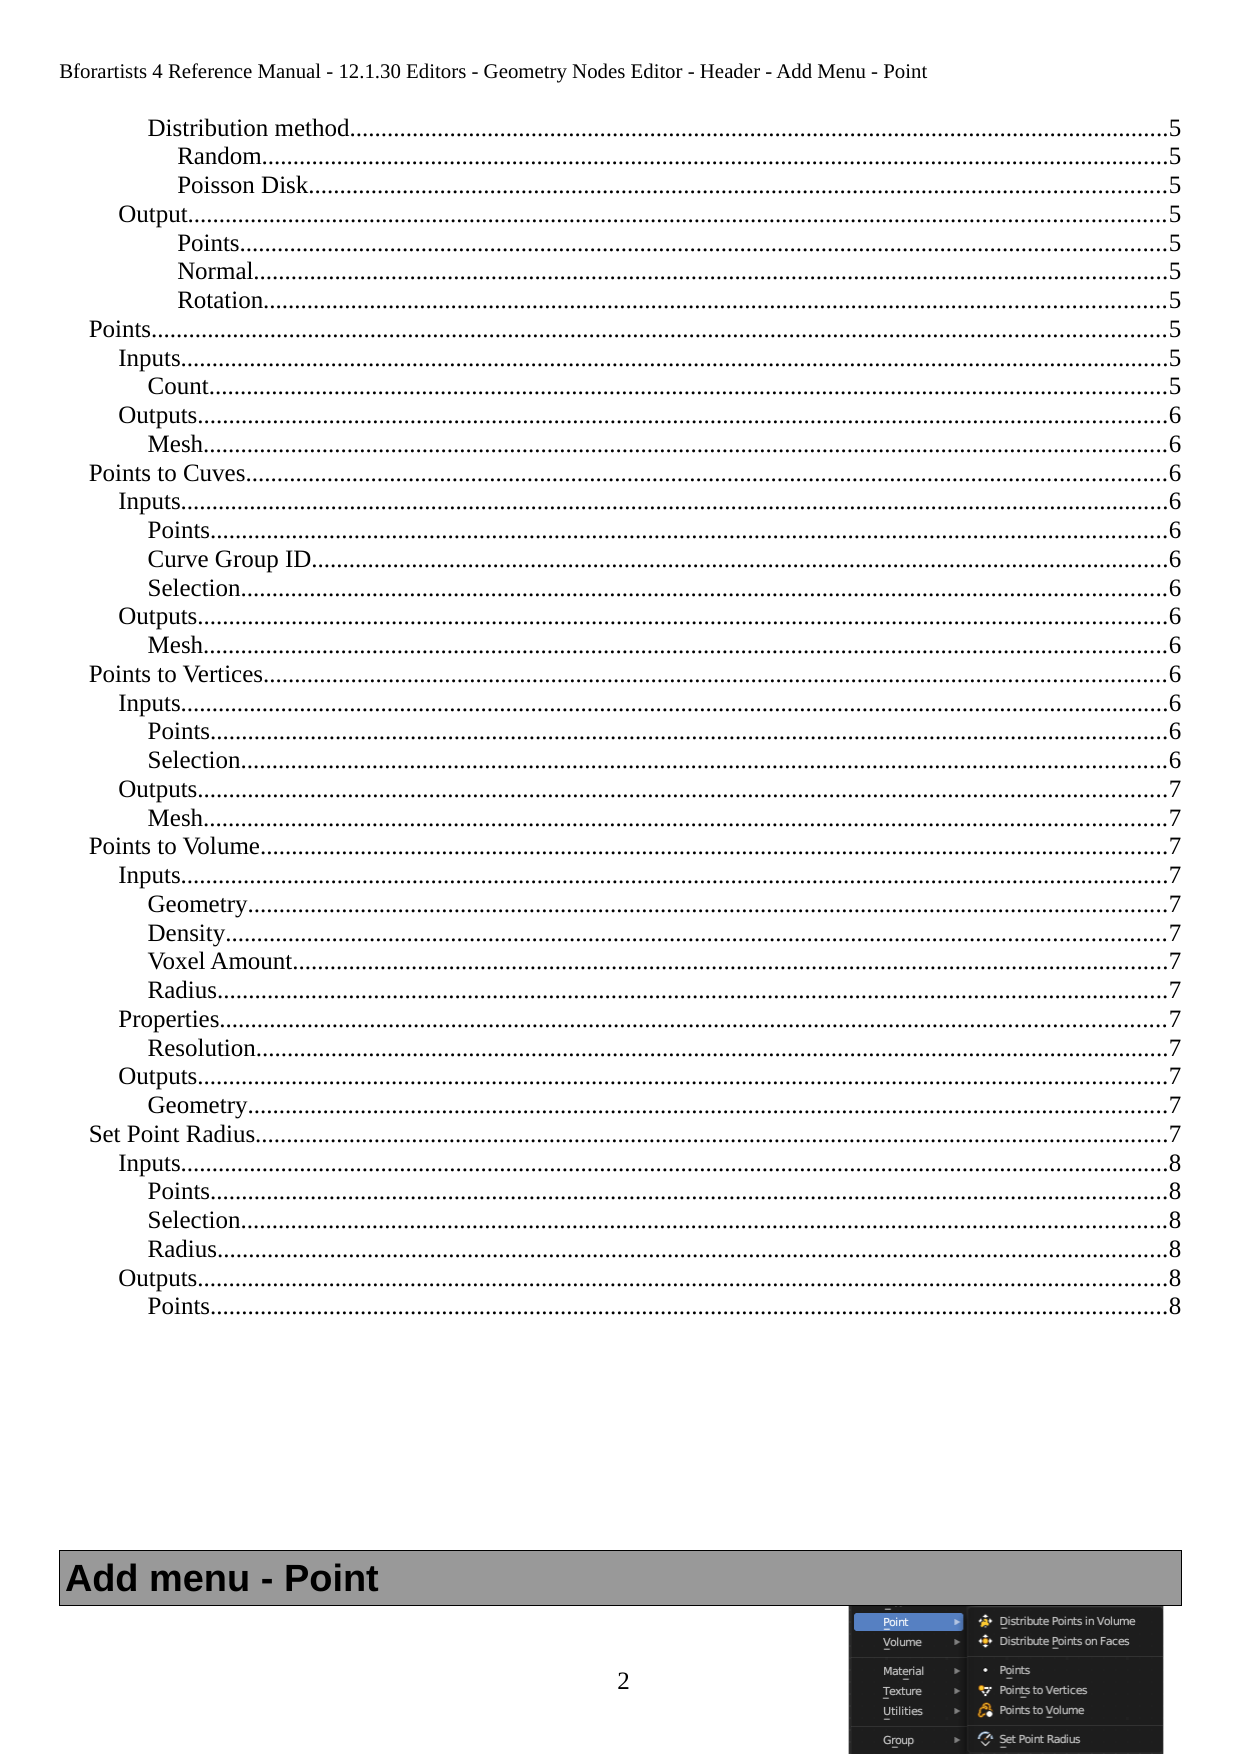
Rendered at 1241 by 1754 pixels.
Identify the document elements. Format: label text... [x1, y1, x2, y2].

text Normal 5 [177, 256, 1181, 285]
text Points 6 [147, 716, 1181, 745]
text Outputs 7 [118, 1061, 1181, 1090]
text Geometry 7 [147, 889, 1181, 918]
text Selection 6 [147, 573, 1181, 601]
picture [848, 1606, 1164, 1754]
text Resolution 7 [147, 1033, 1181, 1061]
text Radius 7 [147, 975, 1181, 1004]
text Density 7 [147, 918, 1181, 946]
text Outputs 6 [118, 601, 1181, 630]
text Mesh 6 [147, 429, 1181, 458]
text Radius 8 [147, 1234, 1181, 1263]
text Points 8 [147, 1176, 1181, 1205]
text Points to Cuves 6 [88, 458, 1181, 486]
text Geometry 7 [147, 1090, 1181, 1119]
text Points 5 [88, 314, 1181, 343]
text Outputs 6 [118, 400, 1181, 429]
text Output 5 [118, 199, 1181, 228]
text Inputs 6 [118, 486, 1181, 515]
text Random 5 [177, 141, 1181, 170]
text Poisson Disk 5 [177, 170, 1181, 199]
text Points 5 [177, 228, 1181, 256]
text Mesh 7 [147, 803, 1181, 831]
text Inputs 8 [118, 1148, 1181, 1176]
text Inputs 5 [118, 343, 1181, 371]
text Points 6 [147, 515, 1181, 544]
text Points to Vertices 6 [88, 659, 1181, 688]
text Properties 7 [118, 1004, 1181, 1033]
text Inputs 6 [118, 688, 1181, 716]
text Distribution method 5 [147, 113, 1181, 141]
text Points 8 [147, 1291, 1181, 1320]
text Set Point Radius 7 [88, 1119, 1181, 1148]
text Points to Volume 7 [88, 831, 1181, 860]
text Curve Group ID 6 [147, 544, 1181, 573]
text Outputs 7 [118, 774, 1181, 803]
text Inputs 7 [118, 860, 1181, 889]
table_header Add menu - Point [60, 1551, 1181, 1605]
text Count 5 [147, 371, 1181, 400]
text Outputs 8 [118, 1263, 1181, 1291]
text Rotation 5 [177, 285, 1181, 314]
text Selection 6 [147, 745, 1181, 774]
text Mesh 6 [147, 630, 1181, 659]
text Selection 8 [147, 1205, 1181, 1234]
text Voxel Amount 7 [147, 946, 1181, 975]
